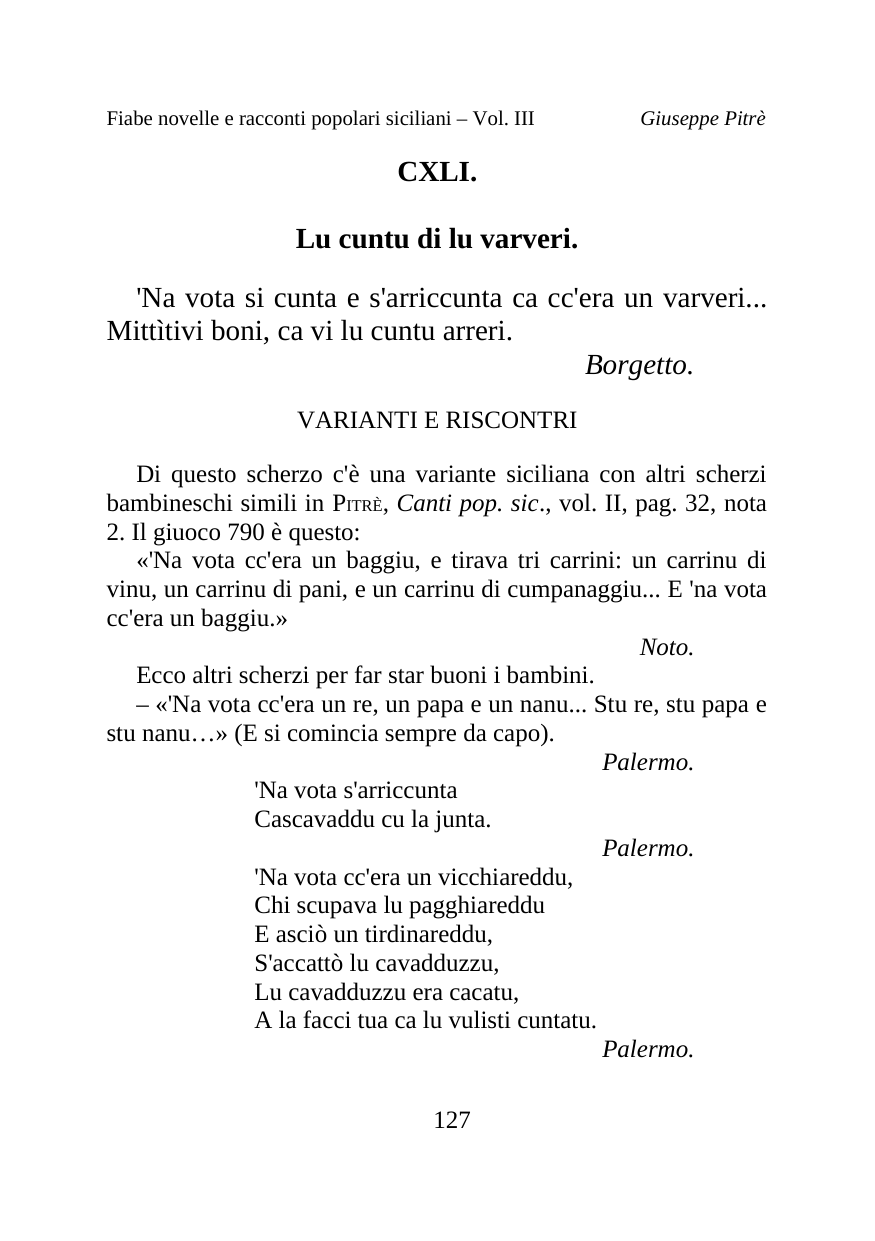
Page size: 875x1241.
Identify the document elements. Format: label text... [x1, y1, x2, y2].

text 'Na vota s'arriccunta Cascavaddu cu la junta. [254, 776, 768, 833]
text 'Na vota si cunta e s'arriccunta ca cc'era un varveri... Mittìtivi boni, ca vi lu cuntu arreri. [106, 280, 768, 347]
text 'Na vota cc'era un vicchiareddu, Chi scupava lu pagghiareddu E asciò un tirdinareddu, S'accattò lu cavadduzzu, Lu cavadduzzu era cacatu, A la facci tua ca lu vulisti cuntatu. [254, 862, 768, 1034]
text Palermo. [106, 1034, 768, 1063]
text «'Na vota cc'era un baggiu, e tirava tri carrini: un carrinu di vinu, un carrinu di pani, e un carrinu di cumpanaggiu... E 'na vota cc'era un baggiu.» [106, 546, 768, 632]
text Ecco altri scherzi per far star buoni i bambini. [106, 661, 768, 689]
text Borgetto. [106, 347, 768, 381]
subtitle VARIANTI E RISCONTRI [106, 406, 768, 434]
text – «'Na vota cc'era un re, un papa e un nanu... Stu re, stu papa e stu nanu…» (E si comincia sempre da capo). [106, 689, 768, 747]
subtitle CXLI. Lu cuntu di lu varveri. [106, 154, 768, 255]
text Palermo. [106, 747, 768, 776]
text Palermo. [106, 833, 768, 862]
text Di questo scherzo c'è una variante siciliana con altri scherzi bambineschi simili in Pitrè, Canti pop. sic., vol. II, pag. 32, nota 2. Il giuoco 790 è questo: [106, 459, 768, 546]
text Noto. [106, 632, 768, 661]
